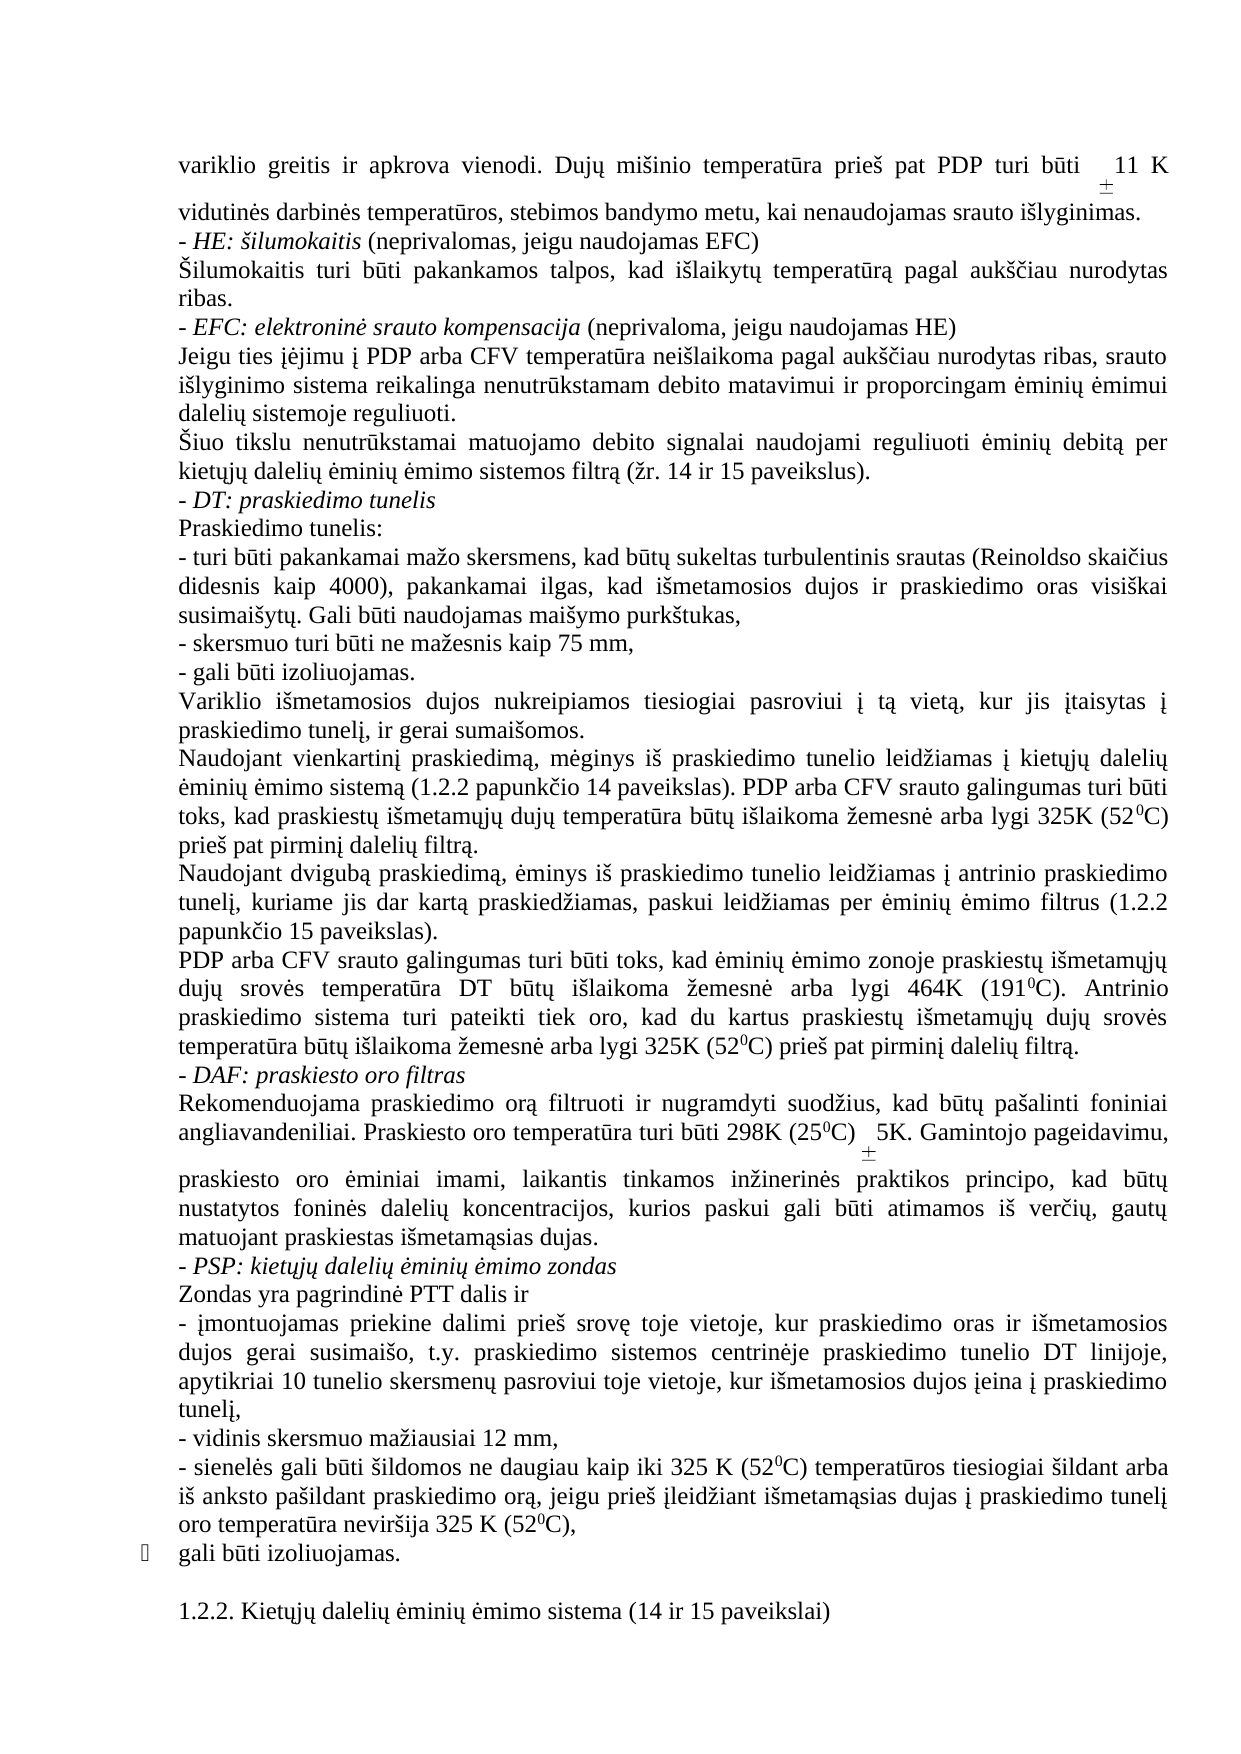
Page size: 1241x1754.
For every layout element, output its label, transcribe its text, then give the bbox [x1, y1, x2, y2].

text - turi būti pakankamai mažo skersmens, kad būtų sukeltas turbulentinis srautas (Reinoldso skaičius didesnis kaip 4000), pakankamai ilgas, kad išmetamosios dujos ir praskiedimo oras visiškai susimaišytų. Gali būti naudojamas maišymo purkštukas, [178, 542, 1169, 628]
text Šiuo tikslu nenutrūkstamai matuojamo debito signalai naudojami reguliuoti ėminių debitą per kietųjų dalelių ėminių ėmimo sistemos filtrą (žr. 14 ir 15 paveikslus). [178, 427, 1169, 485]
text - DAF: praskiesto oro filtras [178, 1060, 1169, 1088]
text - sienelės gali būti šildomos ne daugiau kaip iki 325 K (520C) temperatūros tiesiogiai šildant arba iš anksto pašildant praskiedimo orą, jeigu prieš įleidžiant išmetamąsias dujas į praskiedimo tunelį oro temperatūra neviršija 325 K (520C), [178, 1452, 1169, 1538]
text - įmontuojamas priekine dalimi prieš srovę toje vietoje, kur praskiedimo oras ir išmetamosios dujos gerai susimaišo, t.y. praskiedimo sistemos centrinėje praskiedimo tunelio DT linijoje, apytikriai 10 tunelio skersmenų pasroviui toje vietoje, kur išmetamosios dujos įeina į praskiedimo tunelį, [178, 1308, 1169, 1423]
text Šilumokaitis turi būti pakankamos talpos, kad išlaikytų temperatūrą pagal aukščiau nurodytas ribas. [178, 255, 1169, 312]
text - EFC: elektroninė srauto kompensacija (neprivaloma, jeigu naudojamas HE) [178, 312, 1169, 341]
text Variklio išmetamosios dujos nukreipiamos tiesiogiai pasroviui į tą vietą, kur jis įtaisytas į praskiedimo tunelį, ir gerai sumaišomos. [178, 686, 1169, 743]
text Jeigu ties įėjimu į PDP arba CFV temperatūra neišlaikoma pagal aukščiau nurodytas ribas, srauto išlyginimo sistema reikalinga nenutrūkstamam debito matavimui ir proporcingam ėminių ėmimui dalelių sistemoje reguliuoti. [178, 341, 1169, 427]
text - HE: šilumokaitis (neprivalomas, jeigu naudojamas EFC) [178, 226, 1169, 255]
text - skersmuo turi būti ne mažesnis kaip 75 mm, [178, 628, 1169, 657]
text - DT: praskiedimo tunelis [178, 485, 1169, 513]
text 1.2.2. Kietųjų dalelių ėminių ėmimo sistema (14 ir 15 paveikslai) [178, 1596, 1169, 1624]
text Naudojant vienkartinį praskiedimą, mėginys iš praskiedimo tunelio leidžiamas į kietųjų dalelių ėminių ėmimo sistemą (1.2.2 papunkčio 14 paveikslas). PDP arba CFV srauto galingumas turi būti toks, kad praskiestų išmetamųjų dujų temperatūra būtų išlaikoma žemesnė arba lygi 325K (520C) prieš pat pirminį dalelių filtrą. [178, 743, 1169, 858]
text - gali būti izoliuojamas. [178, 657, 1169, 686]
text Zondas yra pagrindinė PTT dalis ir [178, 1279, 1169, 1308]
text - PSP: kietųjų dalelių ėminių ėmimo zondas [178, 1251, 1169, 1279]
text PDP arba CFV srauto galingumas turi būti toks, kad ėminių ėmimo zonoje praskiestų išmetamųjų dujų srovės temperatūra DT būtų išlaikoma žemesnė arba lygi 464K (1910C). Antrinio praskiedimo sistema turi pateikti tiek oro, kad du kartus praskiestų išmetamųjų dujų srovės temperatūra būtų išlaikoma žemesnė arba lygi 325K (520C) prieš pat pirminį dalelių filtrą. [178, 945, 1169, 1060]
text Praskiedimo tunelis: [178, 513, 1169, 542]
text  gali būti izoliuojamas. [141, 1538, 1169, 1567]
text - vidinis skersmuo mažiausiai 12 mm, [178, 1423, 1169, 1452]
text variklio greitis ir apkrova vienodi. Dujų mišinio temperatūra prieš pat PDP turi būti 11 K vidutinės darbinės temperatūros, stebimos bandymo metu, kai nenaudojamas srauto išlyginimas. [178, 150, 1169, 226]
text Naudojant dvigubą praskiedimą, ėminys iš praskiedimo tunelio leidžiamas į antrinio praskiedimo tunelį, kuriame jis dar kartą praskiedžiamas, paskui leidžiamas per ėminių ėmimo filtrus (1.2.2 papunkčio 15 paveikslas). [178, 858, 1169, 945]
text Rekomenduojama praskiedimo orą filtruoti ir nugramdyti suodžius, kad būtų pašalinti foniniai angliavandeniliai. Praskiesto oro temperatūra turi būti 298K (250C)5K. Gamintojo pageidavimu, praskiesto oro ėminiai imami, laikantis tinkamos inžinerinės praktikos principo, kad būtų nustatytos foninės dalelių koncentracijos, kurios paskui gali būti atimamos iš verčių, gautų matuojant praskiestas išmetamąsias dujas. [178, 1088, 1169, 1251]
